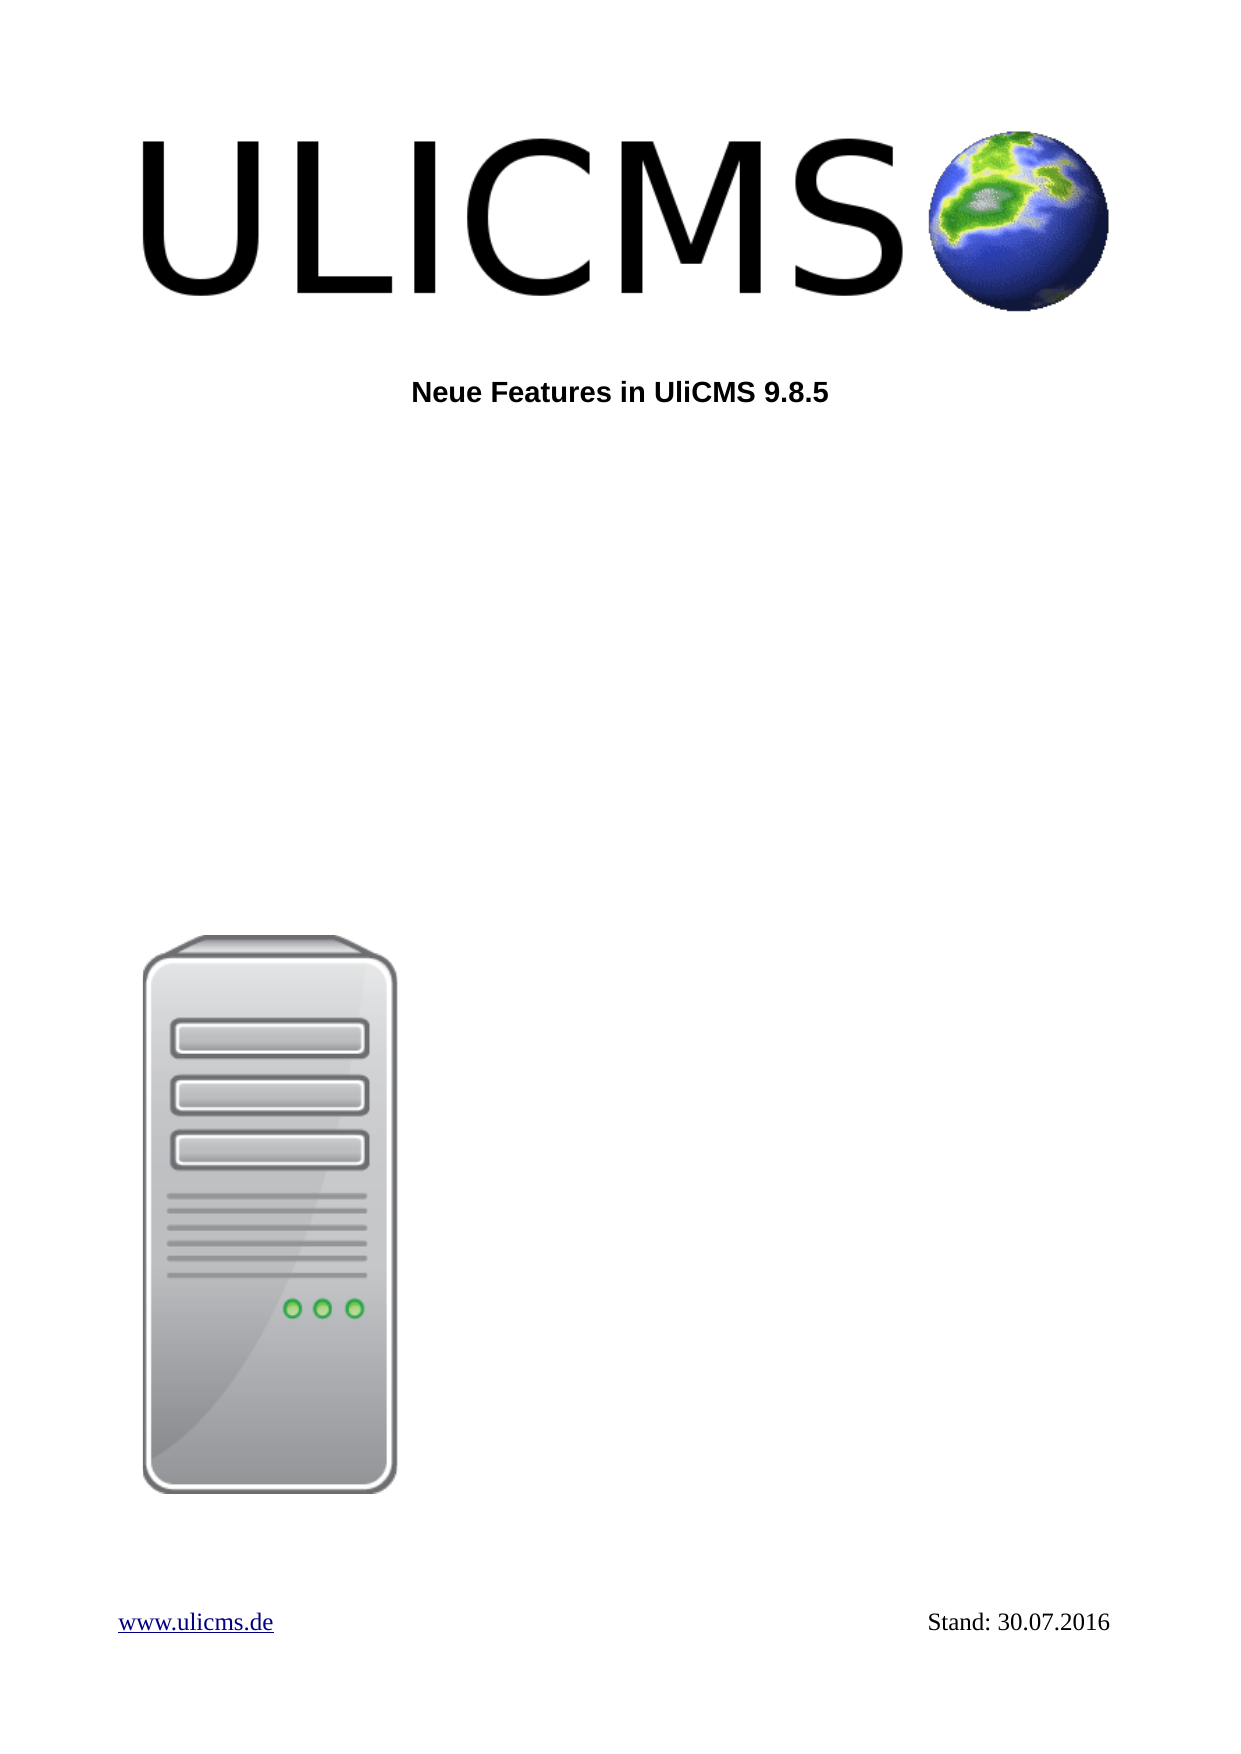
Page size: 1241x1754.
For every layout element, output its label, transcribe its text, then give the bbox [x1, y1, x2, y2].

subtitle Neue Features in UliCMS 9.8.5 [118, 375, 1122, 408]
picture [115, 118, 1117, 321]
picture [142, 935, 398, 1494]
